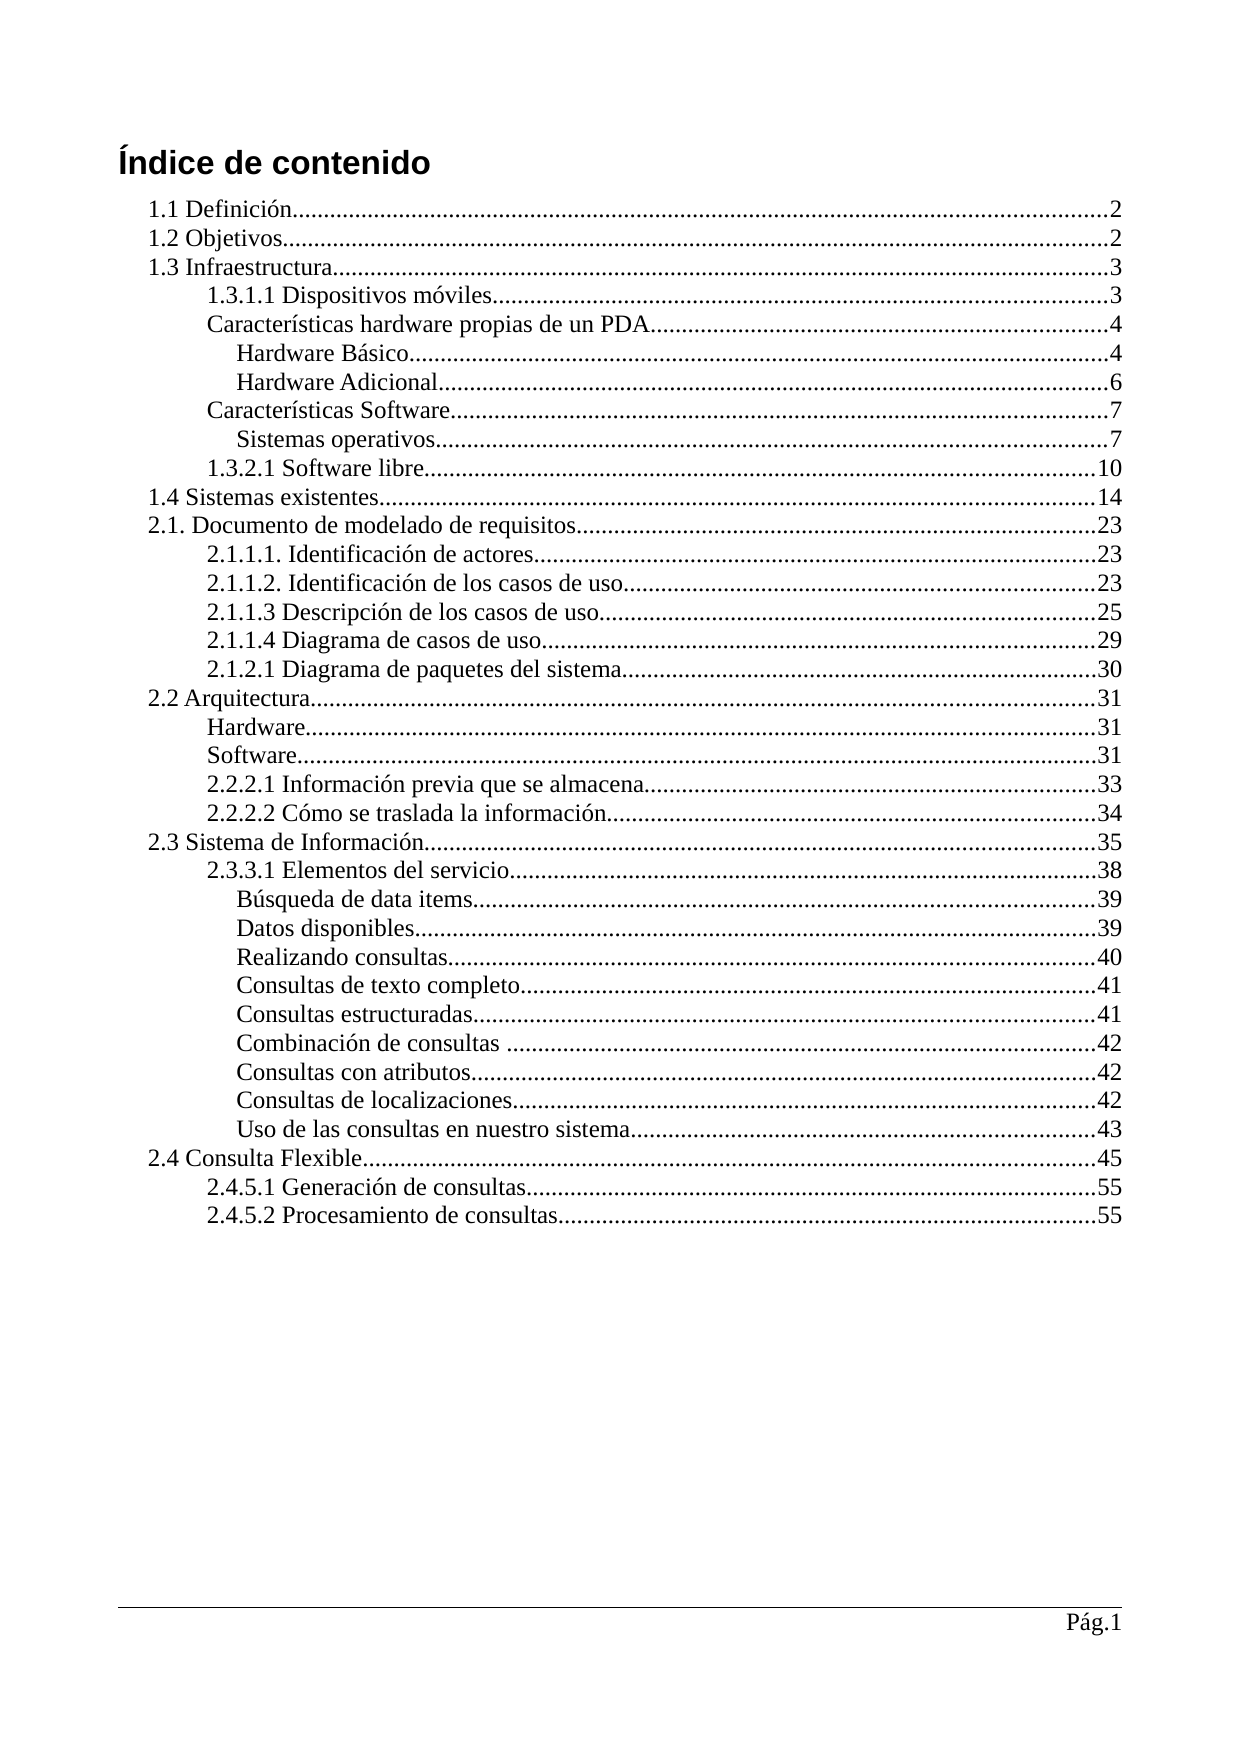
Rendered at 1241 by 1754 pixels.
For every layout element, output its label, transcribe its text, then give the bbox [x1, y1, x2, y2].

text 1.2 Objetivos 2 [148, 223, 1122, 252]
text Características hardware propias de un PDA 4 [207, 309, 1122, 338]
text Hardware Adicional 6 [236, 367, 1122, 395]
text 2.4.5.2 Procesamiento de consultas 55 [207, 1200, 1122, 1229]
text Software 31 [207, 740, 1122, 769]
text 2.3 Sistema de Información 35 [148, 827, 1122, 855]
text 2.1.1.4 Diagrama de casos de uso 29 [207, 625, 1122, 654]
text Realizando consultas 40 [236, 942, 1122, 970]
text 2.1.1.3 Descripción de los casos de uso 25 [207, 597, 1122, 625]
text Sistemas operativos 7 [236, 424, 1122, 453]
text 2.2.2.2 Cómo se traslada la información 34 [207, 798, 1122, 827]
subtitle Índice de contenido [118, 143, 1122, 182]
text Datos disponibles 39 [236, 913, 1122, 942]
text Búsqueda de data items 39 [236, 884, 1122, 913]
text 1.1 Definición 2 [148, 194, 1122, 223]
text Hardware Básico 4 [236, 338, 1122, 367]
text Hardware 31 [207, 712, 1122, 740]
text Características Software 7 [207, 395, 1122, 424]
text 2.1. Documento de modelado de requisitos 23 [148, 510, 1122, 539]
text 2.1.2.1 Diagrama de paquetes del sistema 30 [207, 654, 1122, 683]
text 2.3.3.1 Elementos del servicio 38 [207, 855, 1122, 884]
text Consultas de texto completo 41 [236, 970, 1122, 999]
text Consultas con atributos 42 [236, 1057, 1122, 1085]
text 1.3.1.1 Dispositivos móviles 3 [207, 280, 1122, 309]
text 2.1.1.2. Identificación de los casos de uso 23 [207, 568, 1122, 597]
text 1.3 Infraestructura 3 [148, 252, 1122, 280]
text 2.4.5.1 Generación de consultas 55 [207, 1172, 1122, 1200]
text 2.2 Arquitectura 31 [148, 683, 1122, 712]
text 1.4 Sistemas existentes 14 [148, 482, 1122, 510]
text 2.2.2.1 Información previa que se almacena 33 [207, 769, 1122, 798]
text Consultas de localizaciones 42 [236, 1085, 1122, 1114]
text 1.3.2.1 Software libre 10 [207, 453, 1122, 482]
text Uso de las consultas en nuestro sistema 43 [236, 1114, 1122, 1143]
text 2.4 Consulta Flexible 45 [148, 1143, 1122, 1172]
text Combinación de consultas 42 [236, 1028, 1122, 1057]
text Consultas estructuradas 41 [236, 999, 1122, 1028]
text 2.1.1.1. Identificación de actores 23 [207, 539, 1122, 568]
